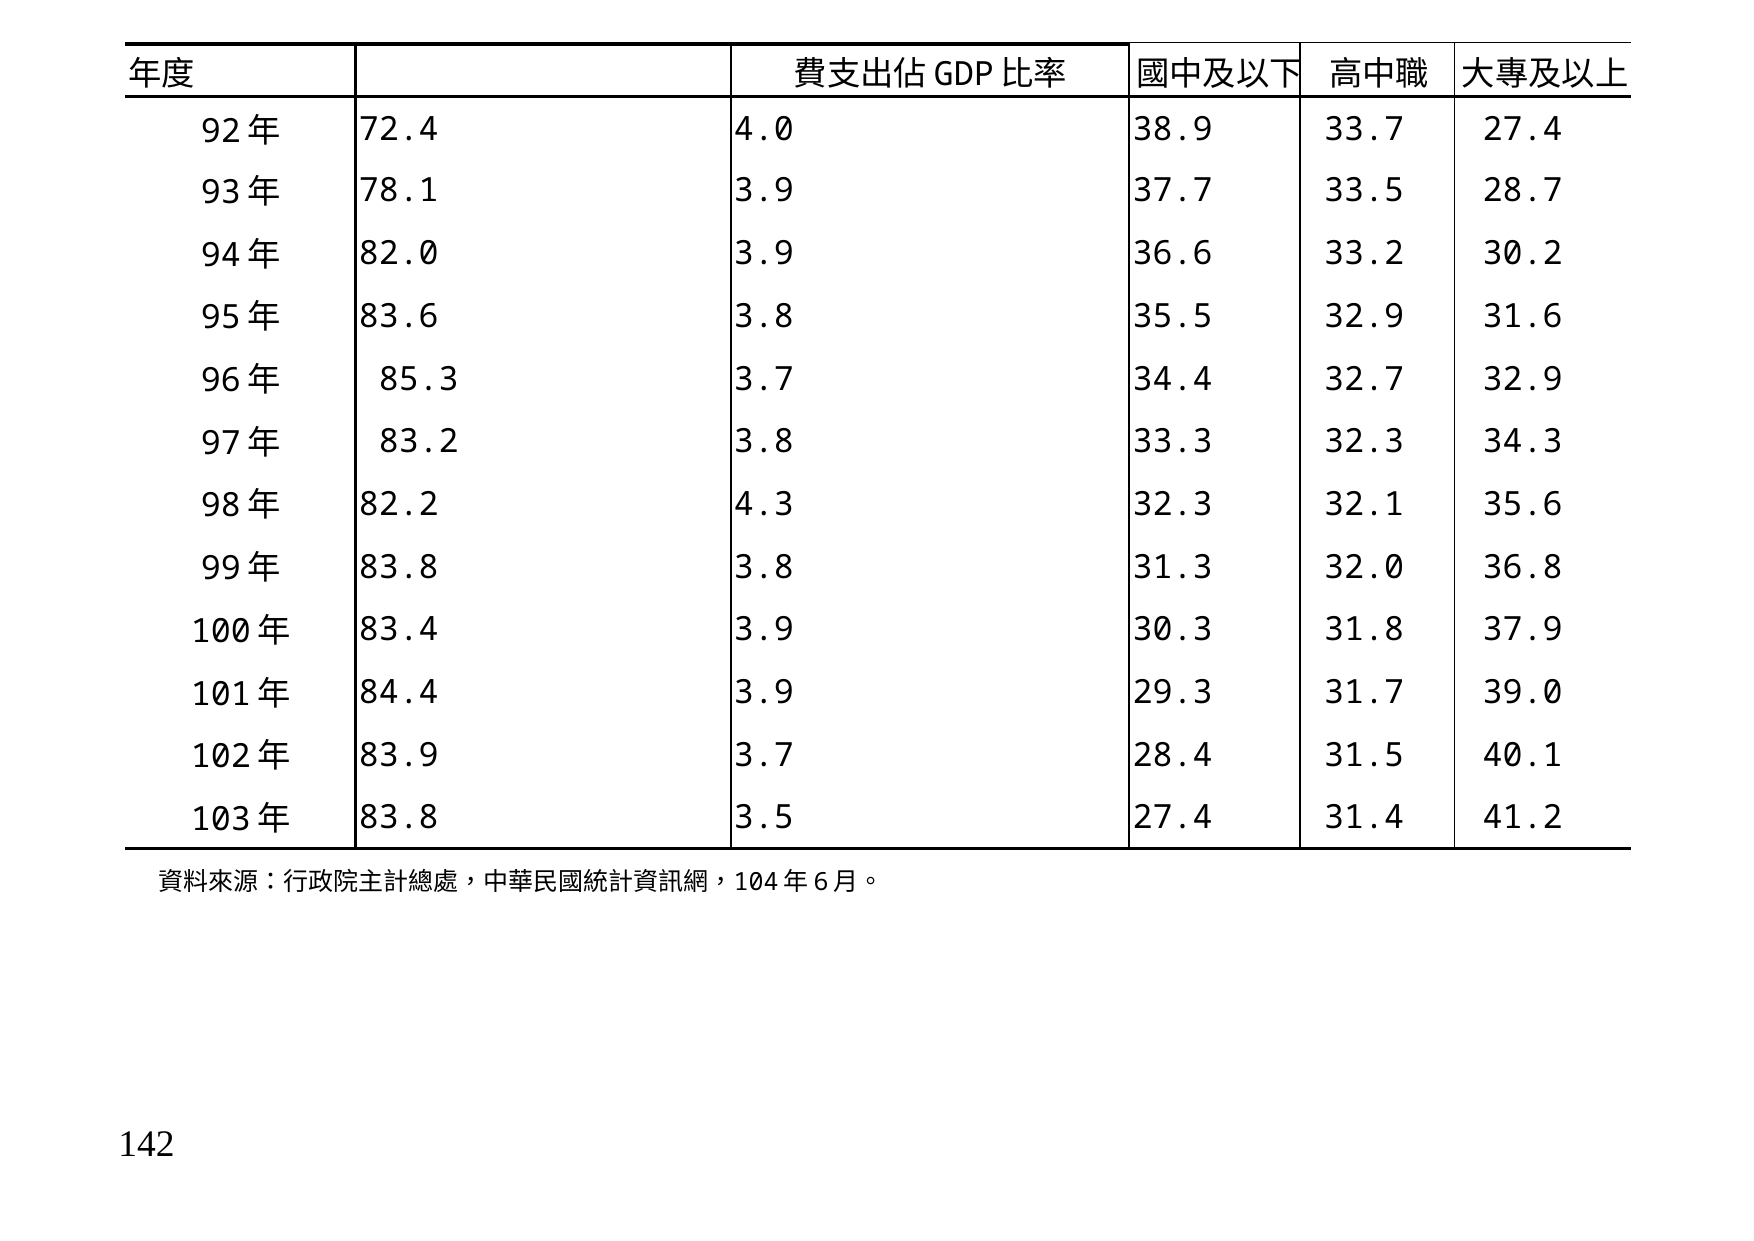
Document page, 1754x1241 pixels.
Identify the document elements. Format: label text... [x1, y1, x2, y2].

table_cell 3.9 [732, 659, 1128, 722]
table_cell 3.8 [732, 534, 1128, 596]
table_cell 37.7 [1130, 158, 1299, 220]
table_cell 85.3 [357, 346, 730, 408]
table_cell 3.9 [732, 158, 1128, 220]
table_cell 36.8 [1455, 534, 1631, 596]
table_cell 3.9 [732, 596, 1128, 659]
table_cell 31.4 [1301, 785, 1454, 847]
table_cell 3.7 [732, 346, 1128, 408]
table_cell 30.3 [1130, 596, 1299, 659]
table_cell 32.1 [1301, 471, 1454, 534]
table_cell 102年 [125, 722, 354, 784]
table_cell 4.0 [732, 98, 1128, 157]
table_header 年度 [125, 46, 354, 95]
table_cell 83.8 [357, 785, 730, 847]
table_cell 94年 [125, 220, 354, 283]
table_cell 97年 [125, 408, 354, 471]
table_cell 103年 [125, 785, 354, 847]
table_cell 31.3 [1130, 534, 1299, 596]
table_cell 3.8 [732, 408, 1128, 471]
table_cell 31.6 [1455, 283, 1631, 346]
text 資料來源：行政院主計總處，中華民國統計資訊網，104年6月。 [158, 862, 1543, 898]
table_cell 95年 [125, 283, 354, 346]
table_cell 38.9 [1130, 98, 1299, 157]
table_cell 100年 [125, 596, 354, 659]
table_cell 36.6 [1130, 220, 1299, 283]
table_cell 高中職 [1301, 43, 1454, 95]
table_cell 83.8 [357, 534, 730, 596]
table_cell 32.9 [1455, 346, 1631, 408]
table_cell 33.2 [1301, 220, 1454, 283]
table_cell 27.4 [1455, 98, 1631, 157]
table_cell 32.9 [1301, 283, 1454, 346]
table_cell 83.2 [357, 408, 730, 471]
table_cell 32.7 [1301, 346, 1454, 408]
table_cell 78.1 [357, 158, 730, 220]
table_cell 40.1 [1455, 722, 1631, 784]
table_cell 72.4 [357, 98, 730, 157]
table_cell 96年 [125, 346, 354, 408]
table_cell 83.4 [357, 596, 730, 659]
table_cell 29.3 [1130, 659, 1299, 722]
table_cell 98年 [125, 471, 354, 534]
table_cell 32.3 [1301, 408, 1454, 471]
table_cell 33.7 [1301, 98, 1454, 157]
table_cell 83.9 [357, 722, 730, 784]
table_cell 27.4 [1130, 785, 1299, 847]
table_cell 41.2 [1455, 785, 1631, 847]
table_cell 3.7 [732, 722, 1128, 784]
table_cell 84.4 [357, 659, 730, 722]
table_cell 37.9 [1455, 596, 1631, 659]
table_cell 32.0 [1301, 534, 1454, 596]
table_cell 101年 [125, 659, 354, 722]
table_cell 31.5 [1301, 722, 1454, 784]
table_cell 35.6 [1455, 471, 1631, 534]
table_cell 39.0 [1455, 659, 1631, 722]
table_cell 32.3 [1130, 471, 1299, 534]
table_header 費支出佔GDP比率 [732, 46, 1128, 95]
table_cell 92年 [125, 98, 354, 157]
table_cell 34.3 [1455, 408, 1631, 471]
table_cell 30.2 [1455, 220, 1631, 283]
table_cell 82.2 [357, 471, 730, 534]
table_cell 82.0 [357, 220, 730, 283]
table_cell 3.5 [732, 785, 1128, 847]
table_cell 國中及以下 [1130, 43, 1299, 95]
table_cell 4.3 [732, 471, 1128, 534]
table_cell 31.8 [1301, 596, 1454, 659]
table_cell 31.7 [1301, 659, 1454, 722]
table_cell 33.5 [1301, 158, 1454, 220]
table_cell 83.6 [357, 283, 730, 346]
table_header [357, 46, 730, 95]
table_cell 34.4 [1130, 346, 1299, 408]
table_cell 28.4 [1130, 722, 1299, 784]
table_cell 33.3 [1130, 408, 1299, 471]
table_cell 3.9 [732, 220, 1128, 283]
table_cell 93年 [125, 158, 354, 220]
table_cell 99年 [125, 534, 354, 596]
table_cell 35.5 [1130, 283, 1299, 346]
table_cell 大專及以上 [1455, 43, 1631, 95]
table_cell 3.8 [732, 283, 1128, 346]
table_cell 28.7 [1455, 158, 1631, 220]
